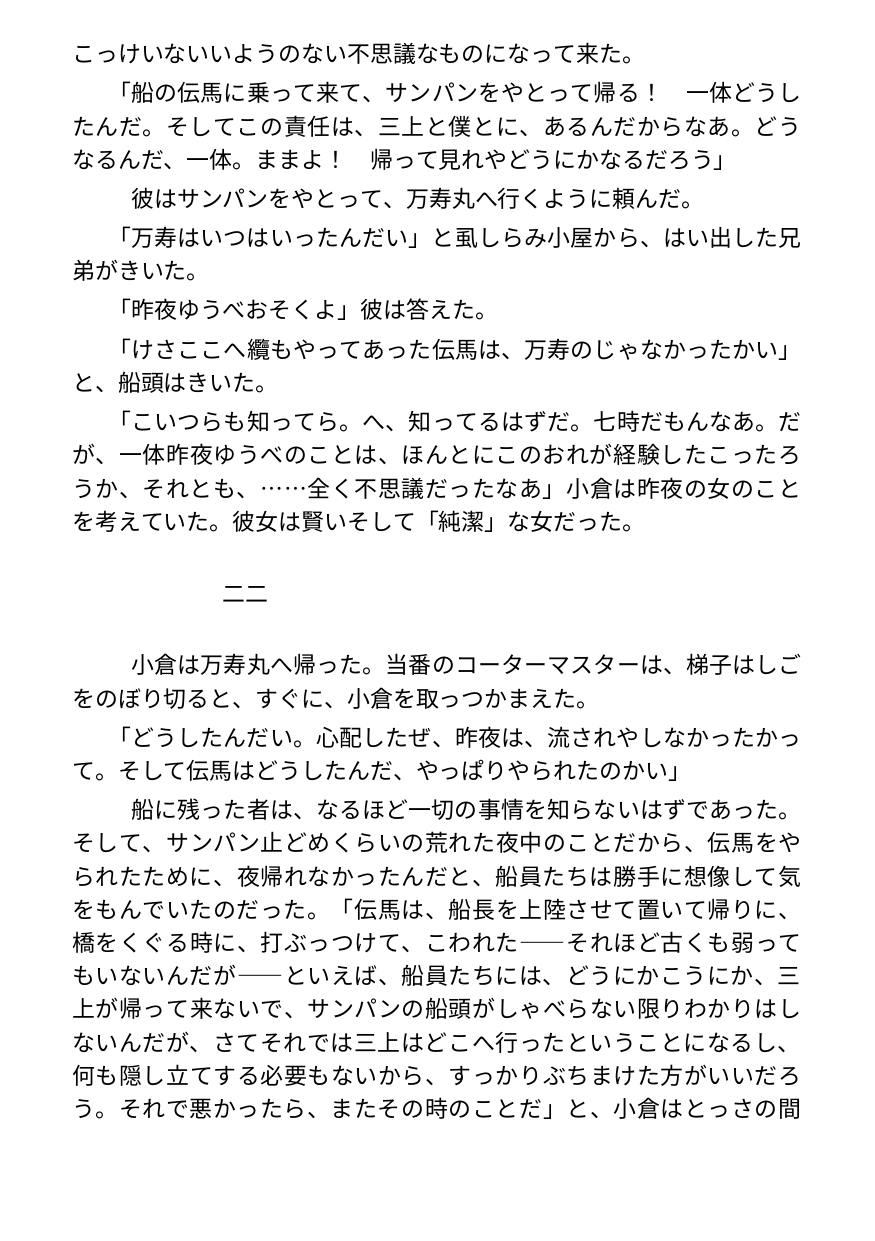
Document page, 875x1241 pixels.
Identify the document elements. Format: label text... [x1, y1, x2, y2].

text 船に残った者は、なるほど一切の事情を知らないはずであった。そして、サンパン止どめくらいの荒れた夜中のことだから、伝馬をやられたために、夜帰れなかったんだと、船員たちは勝手に想像して気をもんでいたのだった。「伝馬は、船長を上陸させて置いて帰りに、橋をくぐる時に、打ぶっつけて、こわれた――それほど古くも弱ってもいないんだが――といえば、船員たちには、どうにかこうにか、三上が帰って来ないで、サンパンの船頭がしゃべらない限りわかりはしないんだが、さてそれでは三上はどこへ行ったということになるし、何も隠し立てする必要もないから、すっかりぶちまけた方がいいだろう。それで悪かったら、またその時のことだ」と、小倉はとっさの間 [72, 792, 802, 1124]
text 二二 [72, 575, 802, 609]
text こっけいないいようのない不思議なものになって来た。 [72, 36, 802, 69]
text 「船の伝馬に乗って来て、サンパンをやとって帰る！ 一体どうしたんだ。そしてこの責任は、三上と僕とに、あるんだからなあ。どうなるんだ、一体。ままよ！ 帰って見れやどうにかなるだろう」 [72, 75, 802, 175]
text 彼はサンパンをやとって、万寿丸へ行くように頼んだ。 [72, 181, 802, 214]
text 「昨夜ゆうべおそくよ」彼は答えた。 [72, 292, 802, 326]
text 「どうしたんだい。心配したぜ、昨夜は、流されやしなかったかって。そして伝馬はどうしたんだ、やっぱりやられたのかい」 [72, 719, 802, 786]
text 小倉は万寿丸へ帰った。当番のコーターマスターは、梯子はしごをのぼり切ると、すぐに、小倉を取っつかまえた。 [72, 647, 802, 714]
text 「万寿はいつはいったんだい」と虱しらみ小屋から、はい出した兄弟がきいた。 [72, 220, 802, 286]
text 「こいつらも知ってら。へ、知ってるはずだ。七時だもんなあ。だが、一体昨夜ゆうべのことは、ほんとにこのおれが経験したこったろうか、それとも、……全く不思議だったなあ」小倉は昨夜の女のことを考えていた。彼女は賢いそして「純潔」な女だった。 [72, 404, 802, 537]
text 「けさここへ纜もやってあった伝馬は、万寿のじゃなかったかい」と、船頭はきいた。 [72, 332, 802, 398]
